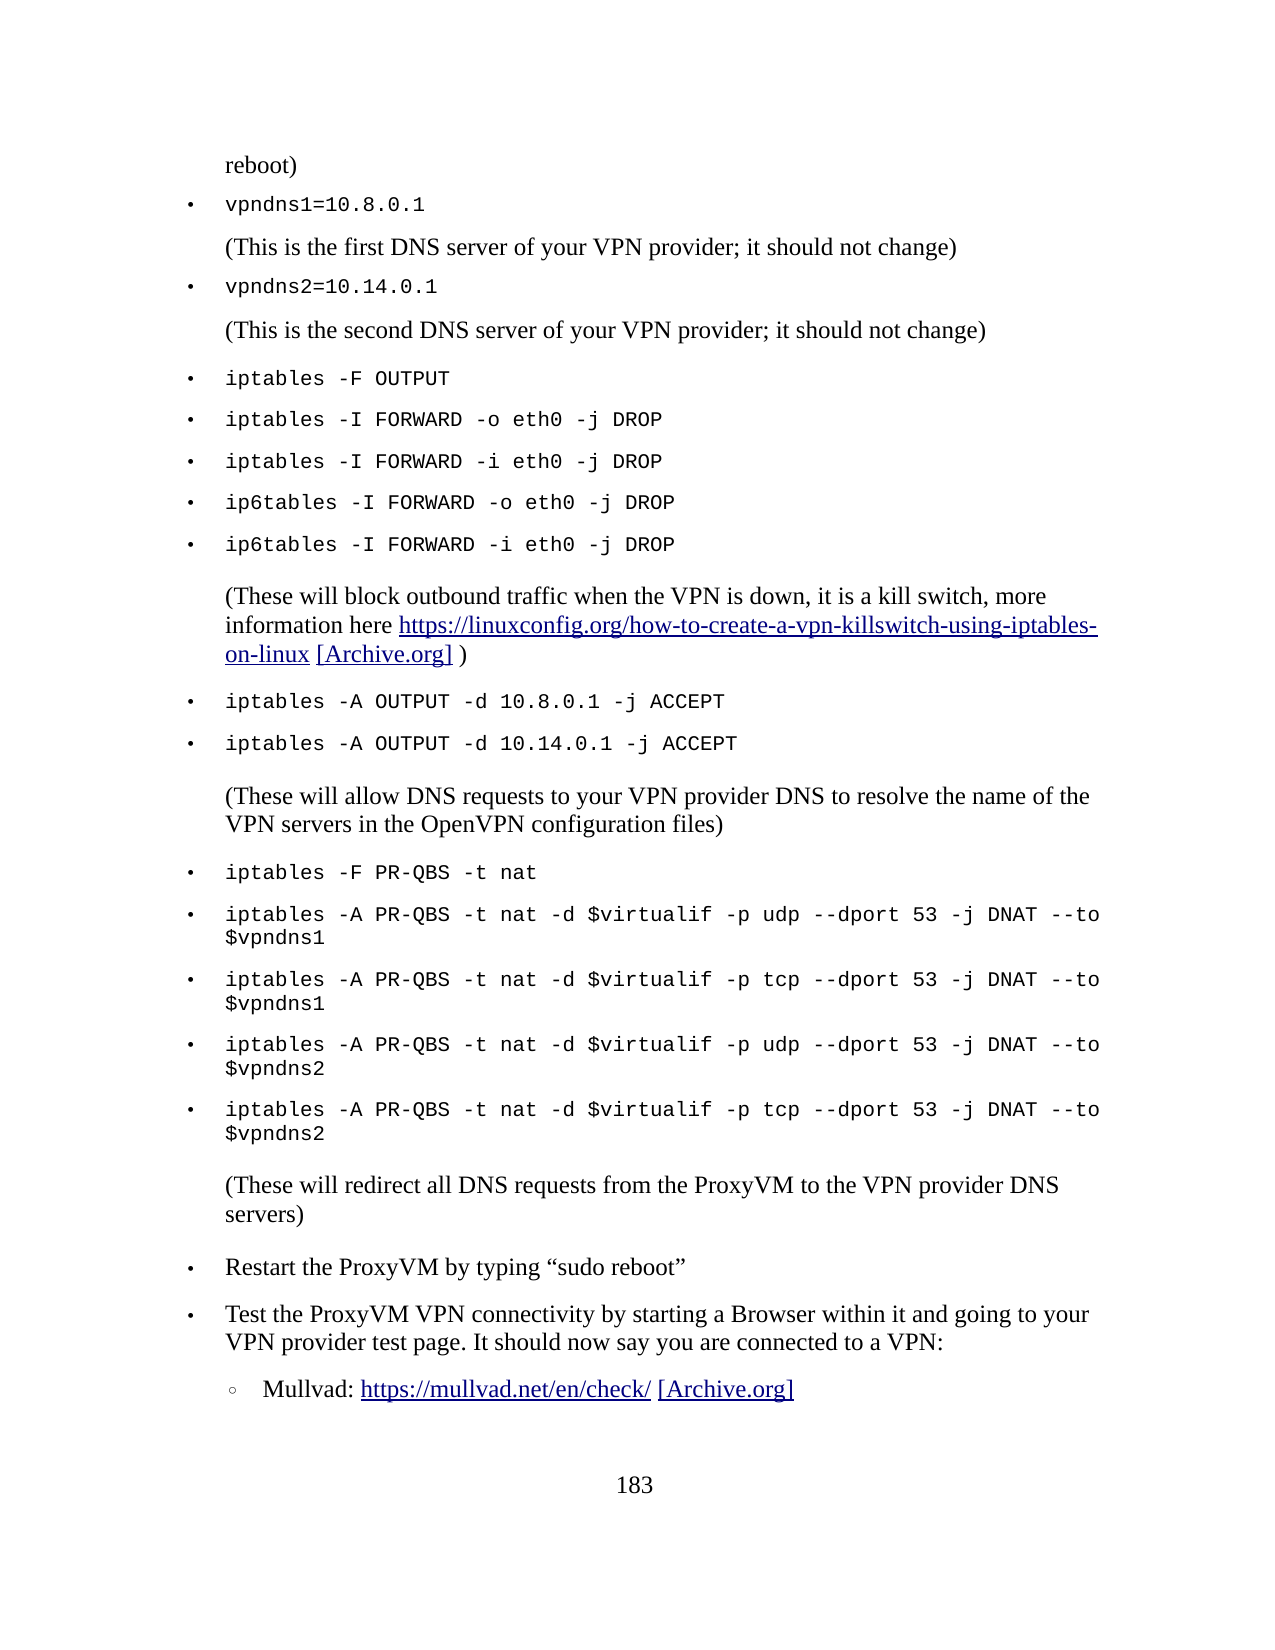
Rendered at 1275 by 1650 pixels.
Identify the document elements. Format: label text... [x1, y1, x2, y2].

text (This is the second DNS server of your VPN provider; it should not change) [225, 315, 1125, 343]
text (These will block outbound traffic when the VPN is down, it is a kill switch, more information here https://linuxconfig.org/how-to-create-a-vpn-killswitch-using-iptables-on-linux [Archive.org] ) [225, 581, 1125, 668]
list iptables -A OUTPUT -d 10.8.0.1 -j ACCEPT [187, 692, 1125, 715]
list iptables -I FORWARD -o eth0 -j DROP [187, 409, 1125, 433]
list iptables -A PR-QBS -t nat -d $virtualif -p tcp --dport 53 -j DNAT --to $vpndns2 [187, 1099, 1125, 1147]
list vpndns2=10.14.0.1 [187, 276, 1125, 300]
list Test the ProxyVM VPN connectivity by starting a Browser within it and going to your VPN provider test page. It should now say you are connected to a VPN: [187, 1299, 1125, 1356]
list iptables -I FORWARD -i eth0 -j DROP [187, 451, 1125, 474]
list iptables -A PR-QBS -t nat -d $virtualif -p tcp --dport 53 -j DNAT --to $vpndns1 [187, 969, 1125, 1016]
list vpndns1=10.8.0.1 [187, 194, 1125, 217]
text (These will allow DNS requests to your VPN provider DNS to resolve the name of the VPN servers in the OpenVPN configuration files) [225, 781, 1125, 838]
list Restart the ProxyVM by typing “sudo reboot” [187, 1252, 1125, 1281]
list iptables -F OUTPUT [187, 367, 1125, 391]
text reboot) [225, 150, 1125, 179]
text (These will redirect all DNS requests from the ProxyVM to the VPN provider DNS servers) [225, 1171, 1125, 1228]
list iptables -F PR-QBS -t nat [187, 862, 1125, 886]
list ip6tables -I FORWARD -o eth0 -j DROP [187, 492, 1125, 516]
list iptables -A PR-QBS -t nat -d $virtualif -p udp --dport 53 -j DNAT --to $vpndns2 [187, 1034, 1125, 1081]
text (This is the first DNS server of your VPN provider; it should not change) [225, 232, 1125, 261]
list ip6tables -I FORWARD -i eth0 -j DROP [187, 534, 1125, 557]
list iptables -A PR-QBS -t nat -d $virtualif -p udp --dport 53 -j DNAT --to $vpndns1 [187, 904, 1125, 951]
list iptables -A OUTPUT -d 10.14.0.1 -j ACCEPT [187, 733, 1125, 757]
list Mullvad: https://mullvad.net/en/check/ [Archive.org] [225, 1374, 1125, 1403]
